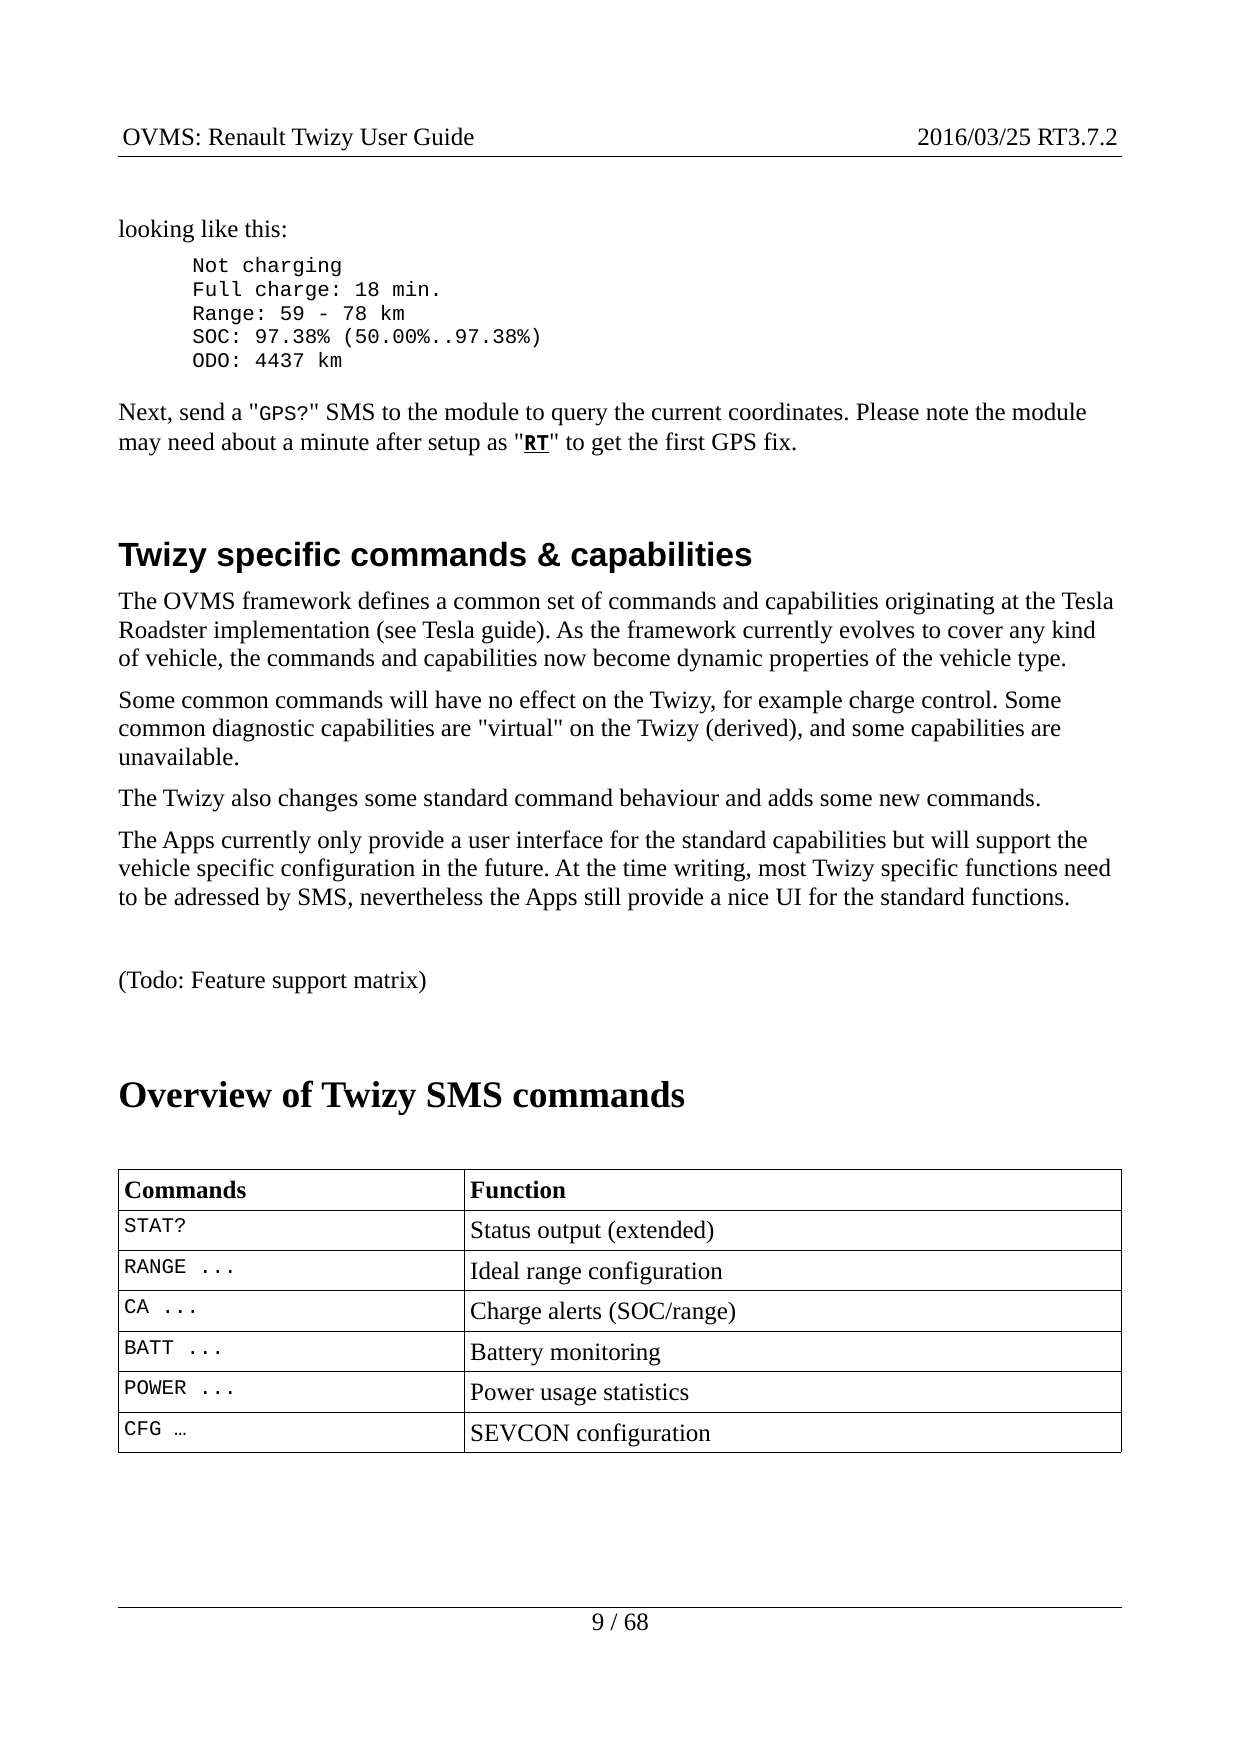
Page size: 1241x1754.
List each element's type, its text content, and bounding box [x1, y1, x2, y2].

table_cell SEVCON configuration [465, 1413, 1121, 1452]
text The Twizy also changes some standard command behaviour and adds some new commands. [118, 783, 1122, 812]
subtitle Overview of Twizy SMS commands [118, 1072, 1122, 1115]
text The OVMS framework defines a common set of commands and capabilities originating at the Tesla Roadster implementation (see Tesla guide). As the framework currently evolves to cover any kind of vehicle, the commands and capabilities now become dynamic properties of the vehicle type. [118, 586, 1122, 672]
table_cell Power usage statistics [465, 1372, 1121, 1412]
table_cell STAT? [119, 1211, 464, 1250]
text Next, send a "GPS?" SMS to the module to query the current coordinates. Please note the module may need about a minute after setup as "RT" to get the first GPS fix. [118, 397, 1122, 456]
table_cell Battery monitoring [465, 1332, 1121, 1371]
table_cell POWER ... [119, 1372, 464, 1412]
table_cell Ideal range configuration [465, 1251, 1121, 1290]
table_cell CA ... [119, 1291, 464, 1331]
text Not charging Full charge: 18 min. Range: 59 - 78 km SOC: 97.38% (50.00%..97.38%) ODO: 4437 km [192, 255, 1122, 373]
text (Todo: Feature support matrix) [118, 965, 1122, 993]
text Some common commands will have no effect on the Twizy, for example charge control. Some common diagnostic capabilities are "virtual" on the Twizy (derived), and some capabilities are unavailable. [118, 685, 1122, 771]
text looking like this: [118, 214, 1122, 243]
table_cell Charge alerts (SOC/range) [465, 1291, 1121, 1331]
table_header Commands [119, 1170, 464, 1209]
table_cell Status output (extended) [465, 1211, 1121, 1250]
table_cell RANGE ... [119, 1251, 464, 1290]
text The Apps currently only provide a user interface for the standard capabilities but will support the vehicle specific configuration in the future. At the time writing, most Twizy specific functions need to be adressed by SMS, nevertheless the Apps still provide a nice UI for the standard functions. [118, 825, 1122, 911]
table_cell BATT ... [119, 1332, 464, 1371]
subtitle Twizy specific commands & capabilities [118, 535, 1122, 573]
table_cell CFG … [119, 1413, 464, 1452]
table_header Function [465, 1170, 1121, 1209]
